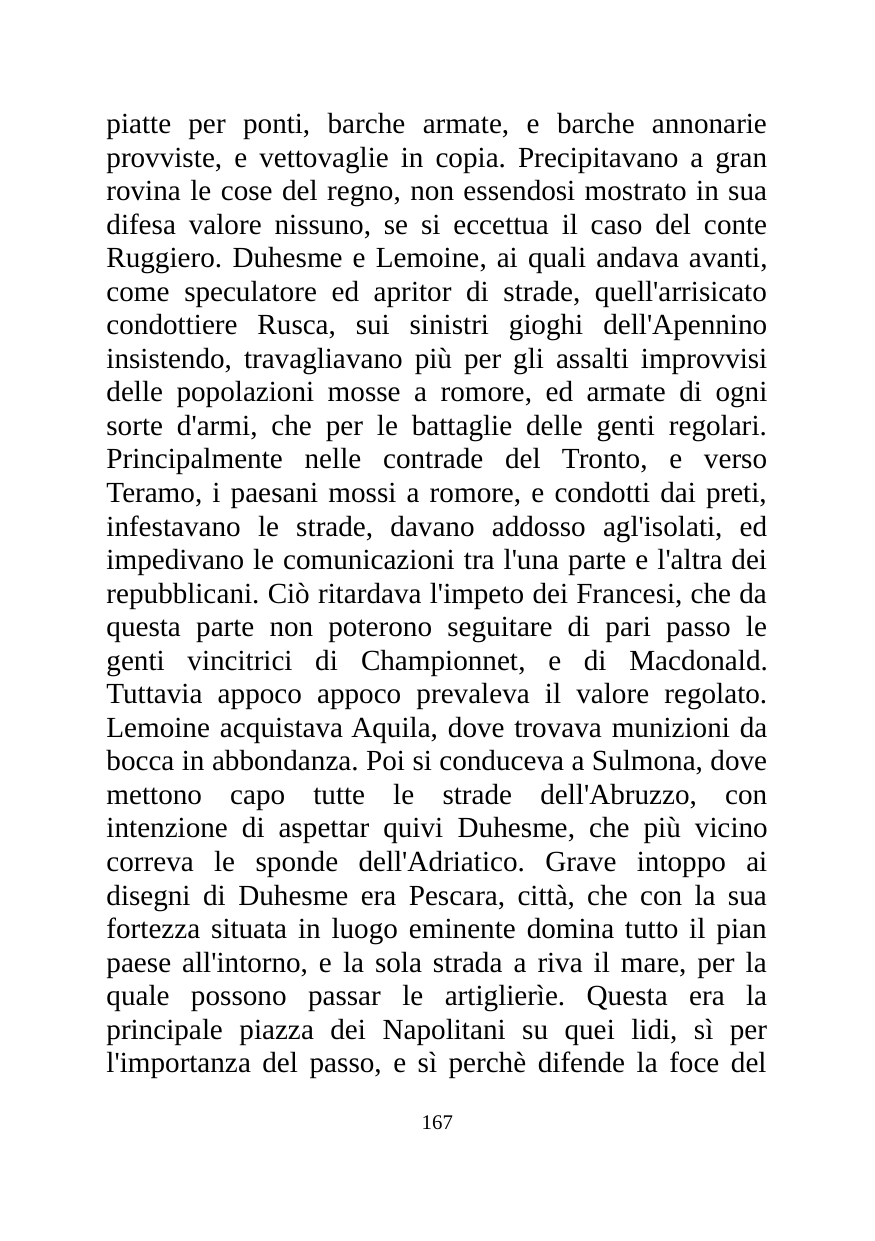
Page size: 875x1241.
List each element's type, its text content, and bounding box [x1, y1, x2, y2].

text piatte per ponti, barche armate, e barche annonarie provviste, e vettovaglie in copia. Precipitavano a gran rovina le cose del regno, non essendosi mostrato in sua difesa valore nissuno, se si eccettua il caso del conte Ruggiero. Duhesme e Lemoine, ai quali andava avanti, come speculatore ed apritor di strade, quell'arrisicato condottiere Rusca, sui sinistri gioghi dell'Apennino insistendo, travagliavano più per gli assalti improvvisi delle popolazioni mosse a romore, ed armate di ogni sorte d'armi, che per le battaglie delle genti regolari. Principalmente nelle contrade del Tronto, e verso Teramo, i paesani mossi a romore, e condotti dai preti, infestavano le strade, davano addosso agl'isolati, ed impedivano le comunicazioni tra l'una parte e l'altra dei repubblicani. Ciò ritardava l'impeto dei Francesi, che da questa parte non poterono seguitare di pari passo le genti vincitrici di Championnet, e di Macdonald. Tuttavia appoco appoco prevaleva il valore regolato. Lemoine acquistava Aquila, dove trovava munizioni da bocca in abbondanza. Poi si conduceva a Sulmona, dove mettono capo tutte le strade dell'Abruzzo, con intenzione di aspettar quivi Duhesme, che più vicino correva le sponde dell'Adriatico. Grave intoppo ai disegni di Duhesme era Pescara, città, che con la sua fortezza situata in luogo eminente domina tutto il pian paese all'intorno, e la sola strada a riva il mare, per la quale possono passar le artiglierìe. Questa era la principale piazza dei Napolitani su quei lidi, sì per l'importanza del passo, e sì perchè difende la foce del [106, 106, 768, 1079]
